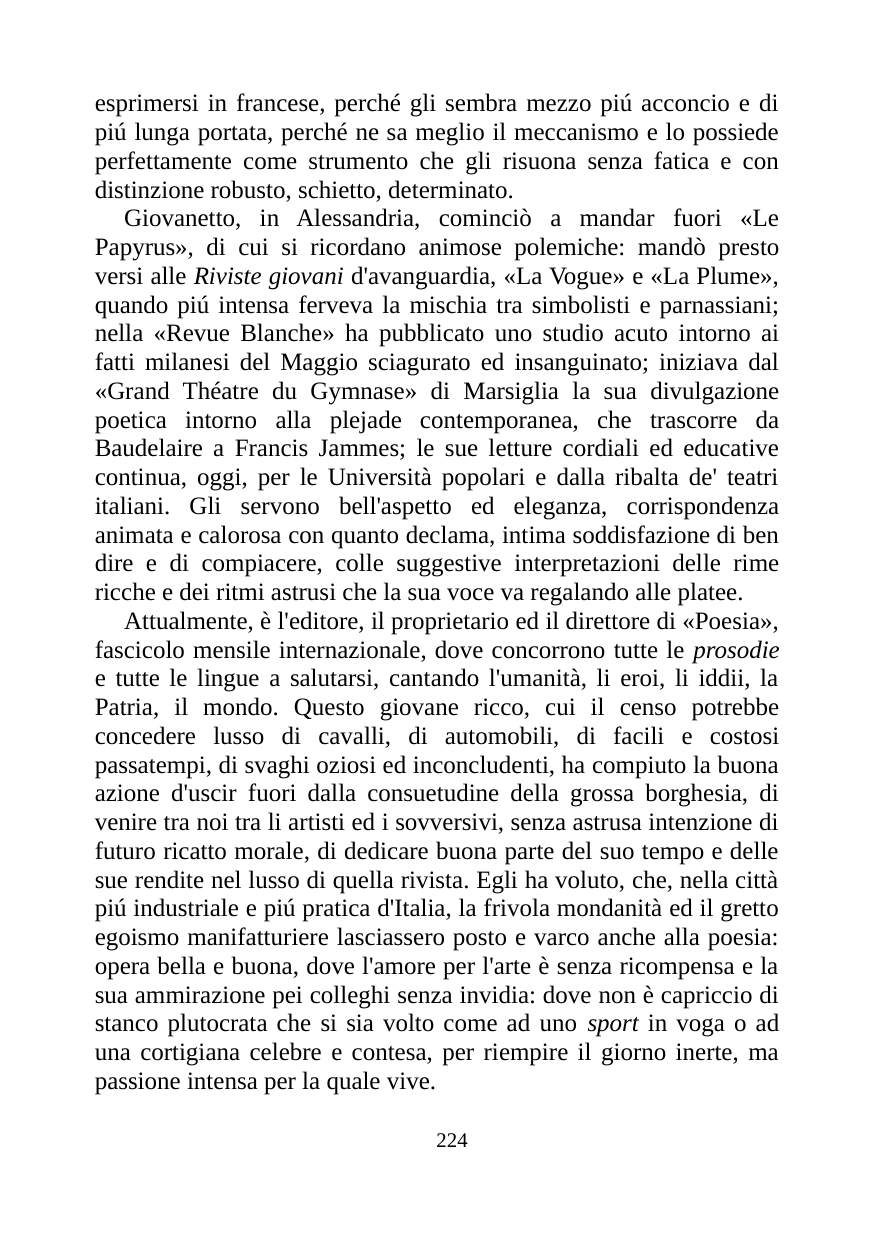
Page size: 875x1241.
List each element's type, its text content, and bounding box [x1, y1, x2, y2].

text Giovanetto, in Alessandria, cominciò a mandar fuori «Le Papyrus», di cui si ricordano animose polemiche: mandò presto versi alle Riviste giovani d'avanguardia, «La Vogue» e «La Plume», quando piú intensa ferveva la mischia tra simbolisti e parnassiani; nella «Revue Blanche» ha pubblicato uno studio acuto intorno ai fatti milanesi del Maggio sciagurato ed insanguinato; iniziava dal «Grand Théatre du Gymnase» di Marsiglia la sua divulgazione poetica intorno alla plejade contemporanea, che trascorre da Baudelaire a Francis Jammes; le sue letture cordiali ed educative continua, oggi, per le Università popolari e dalla ribalta de' teatri italiani. Gli servono bell'aspetto ed eleganza, corrispondenza animata e calorosa con quanto declama, intima soddisfazione di ben dire e di compiacere, colle suggestive interpretazioni delle rime ricche e dei ritmi astrusi che la sua voce va regalando alle platee. [94, 203, 779, 606]
text esprimersi in francese, perché gli sembra mezzo piú acconcio e di piú lunga portata, perché ne sa meglio il meccanismo e lo possiede perfettamente come strumento che gli risuona senza fatica e con distinzione robusto, schietto, determinato. [94, 88, 779, 203]
text Attualmente, è l'editore, il proprietario ed il direttore di «Poesia», fascicolo mensile internazionale, dove concorrono tutte le prosodie e tutte le lingue a salutarsi, cantando l'umanità, li eroi, li iddii, la Patria, il mondo. Questo giovane ricco, cui il censo potrebbe concedere lusso di cavalli, di automobili, di facili e costosi passatempi, di svaghi oziosi ed inconcludenti, ha compiuto la buona azione d'uscir fuori dalla consuetudine della grossa borghesia, di venire tra noi tra li artisti ed i sovversivi, senza astrusa intenzione di futuro ricatto morale, di dedicare buona parte del suo tempo e delle sue rendite nel lusso di quella rivista. Egli ha voluto, che, nella città piú industriale e piú pratica d'Italia, la frivola mondanità ed il gretto egoismo manifatturiere lasciassero posto e varco anche alla poesia: opera bella e buona, dove l'amore per l'arte è senza ricompensa e la sua ammirazione pei colleghi senza invidia: dove non è capriccio di stanco plutocrata che si sia volto come ad uno sport in voga o ad una cortigiana celebre e contesa, per riempire il giorno inerte, ma passione intensa per la quale vive. [94, 606, 779, 1095]
